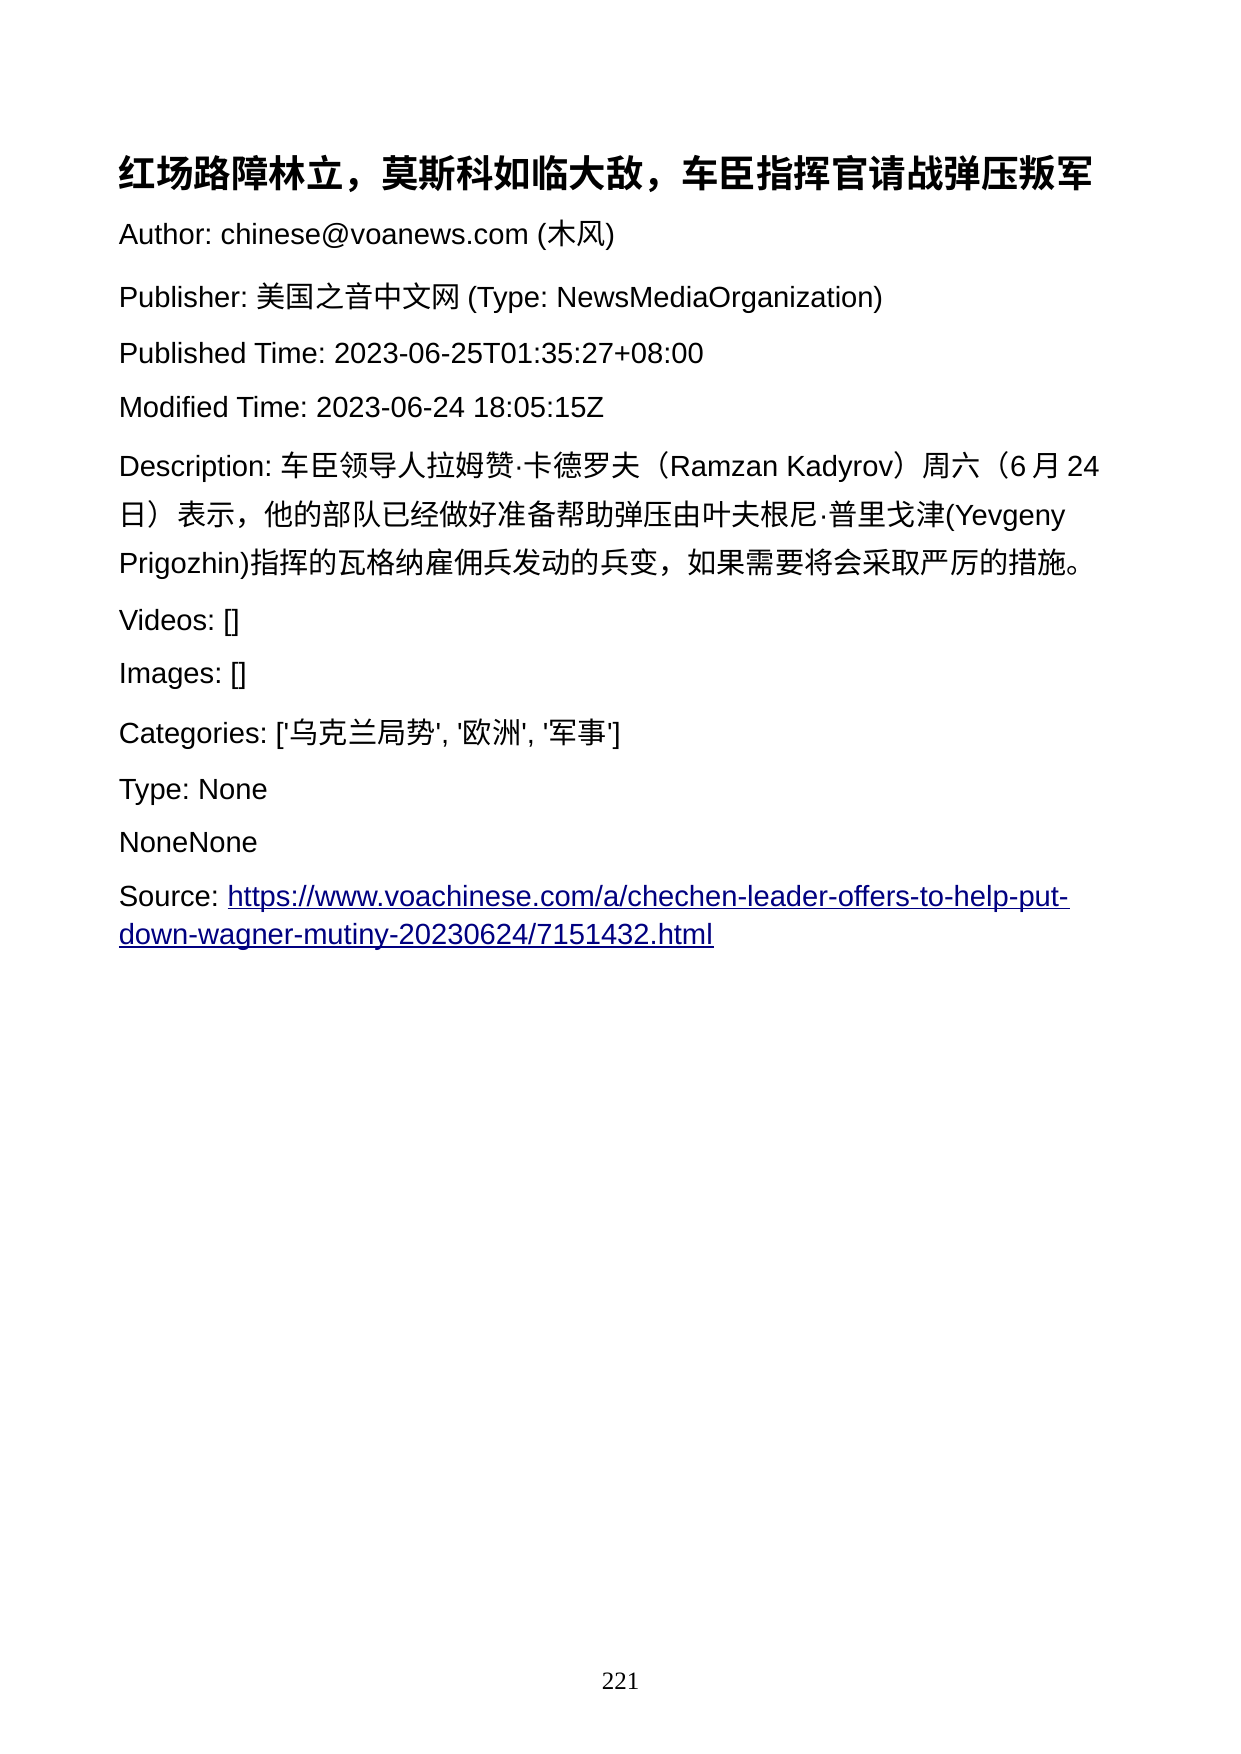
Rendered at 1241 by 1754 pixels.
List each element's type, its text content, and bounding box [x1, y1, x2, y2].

text Author: chinese@voanews.com (木风) [118, 210, 1122, 253]
text Videos: [] [118, 603, 1122, 637]
text Categories: ['乌克兰局势', '欧洲', '军事'] [118, 709, 1122, 752]
text Description: 车臣领导人拉姆赞·卡德罗夫（Ramzan Kadyrov）周六（6月24日）表示，他的部队已经做好准备帮助弹压由叶夫根尼·普里戈津(Yevgeny Prigozhin)指挥的瓦格纳雇佣兵发动的兵变，如果需要将会采取严厉的措施。 [118, 443, 1122, 582]
text Source: https://www.voachinese.com/a/chechen-leader-offers-to-help-put-down-wagner-mutiny-20230624/7151432.html [118, 879, 1122, 951]
text Publisher: 美国之音中文网 (Type: NewsMediaOrganization) [118, 273, 1122, 316]
text NoneNone [118, 826, 1122, 859]
text Images: [] [118, 656, 1122, 690]
subtitle 红场路障林立，莫斯科如临大敌，车臣指挥官请战弹压叛军 [118, 143, 1122, 198]
text Type: None [118, 772, 1122, 806]
text Published Time: 2023-06-25T01:35:27+08:00 [118, 337, 1122, 370]
text Modified Time: 2023-06-24 18:05:15Z [118, 390, 1122, 423]
